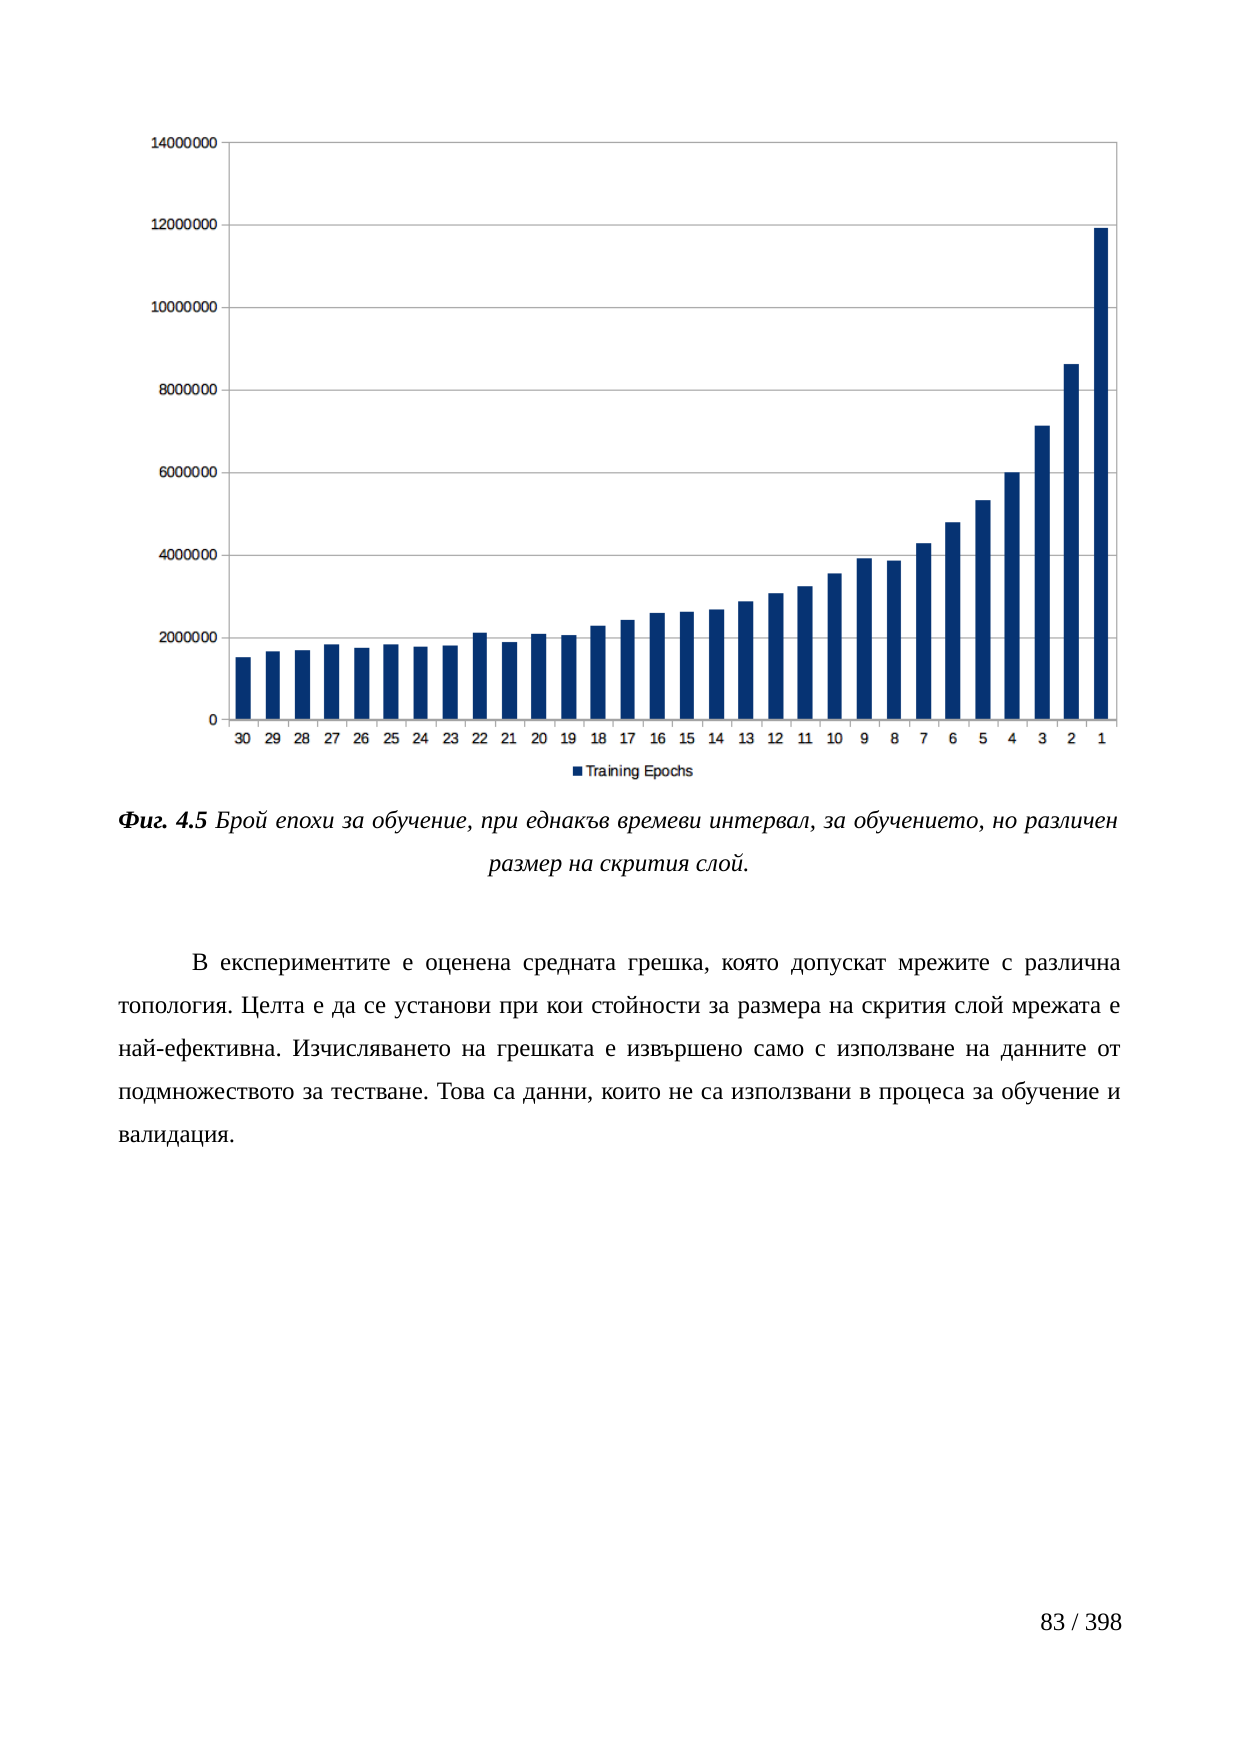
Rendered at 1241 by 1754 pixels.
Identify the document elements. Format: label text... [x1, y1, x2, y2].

text В експериментите е оценена средната грешка, която допускат мрежите с различна топология. Целта е да се установи при кои стойности за размера на скрития слой мрежата е най-ефективна. Изчисляването на грешката е извършено само с използване на данните от подмножеството за тестване. Това са данни, които не са използвани в процеса за обучение и валидация. [118, 947, 1122, 1148]
picture [131, 121, 1136, 791]
text Фиг. 4.5 Брой епохи за обучение, при еднакъв времеви интервал, за обучението, но различен размер на скрития слой. [118, 791, 1122, 877]
